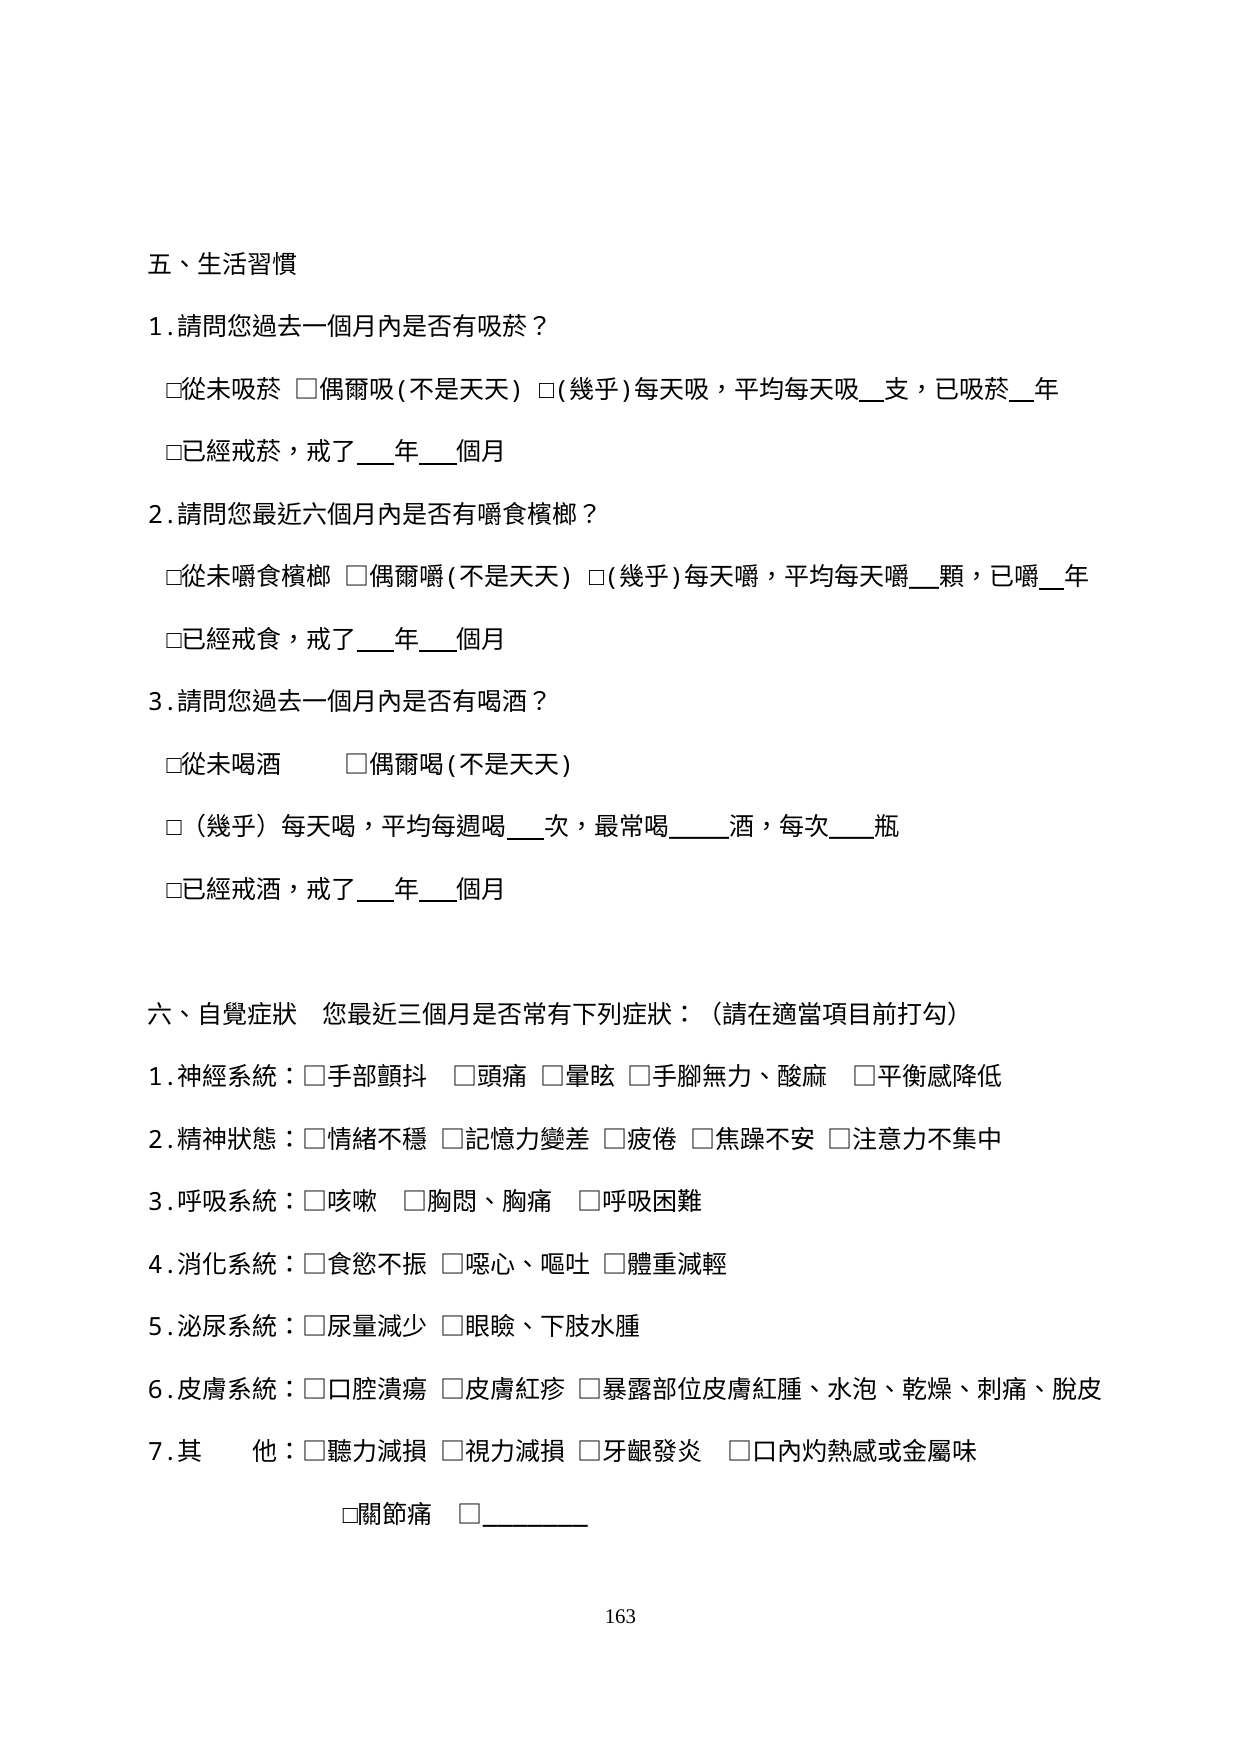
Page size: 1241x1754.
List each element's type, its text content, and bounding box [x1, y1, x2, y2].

text □（幾乎）每天喝，平均每週喝 次，最常喝____酒，每次___瓶 [166, 783, 1092, 846]
text 五、生活習慣 [148, 221, 1092, 283]
text 4.消化系統：□食慾不振 □噁心、嘔吐 □體重減輕 [148, 1221, 1092, 1283]
text □已經戒食，戒了 年 個月 [166, 596, 1092, 658]
text 1.請問您過去一個月內是否有吸菸？ [148, 283, 1092, 346]
text □已經戒酒，戒了 年 個月 [166, 846, 1092, 908]
text 2.請問您最近六個月內是否有嚼食檳榔？ [148, 471, 1092, 533]
text 6.皮膚系統：□口腔潰瘍 □皮膚紅疹 □暴露部位皮膚紅腫、水泡、乾燥、刺痛、脫皮 [148, 1346, 1122, 1408]
text 3.呼吸系統：□咳嗽 □胸悶、胸痛 □呼吸困難 [148, 1158, 1092, 1221]
text 六、自覺症狀 您最近三個月是否常有下列症狀：（請在適當項目前打勾） [148, 971, 1092, 1033]
text 1.神經系統：□手部顫抖 □頭痛 □暈眩 □手腳無力、酸麻 □平衡感降低 [148, 1033, 1092, 1096]
text 7.其 他：□聽力減損 □視力減損 □牙齦發炎 □口內灼熱感或金屬味 [148, 1408, 1092, 1471]
text □已經戒菸，戒了 年 個月 [166, 408, 1092, 471]
text □從未吸菸 □偶爾吸(不是天天) □(幾乎)每天吸，平均每天吸 支，已吸菸 年 [166, 346, 1092, 408]
text 3.請問您過去一個月內是否有喝酒？ [148, 658, 1092, 721]
text 5.泌尿系統：□尿量減少 □眼瞼、下肢水腫 [148, 1283, 1092, 1346]
text □從未嚼食檳榔 □偶爾嚼(不是天天) □(幾乎)每天嚼，平均每天嚼__顆，已嚼 年 [166, 533, 1132, 596]
text □從未喝酒 □偶爾喝(不是天天) [166, 721, 1092, 783]
text 2.精神狀態：□情緒不穩 □記憶力變差 □疲倦 □焦躁不安 □注意力不集中 [148, 1096, 1092, 1158]
text □關節痛 □_______ [148, 1471, 1092, 1533]
